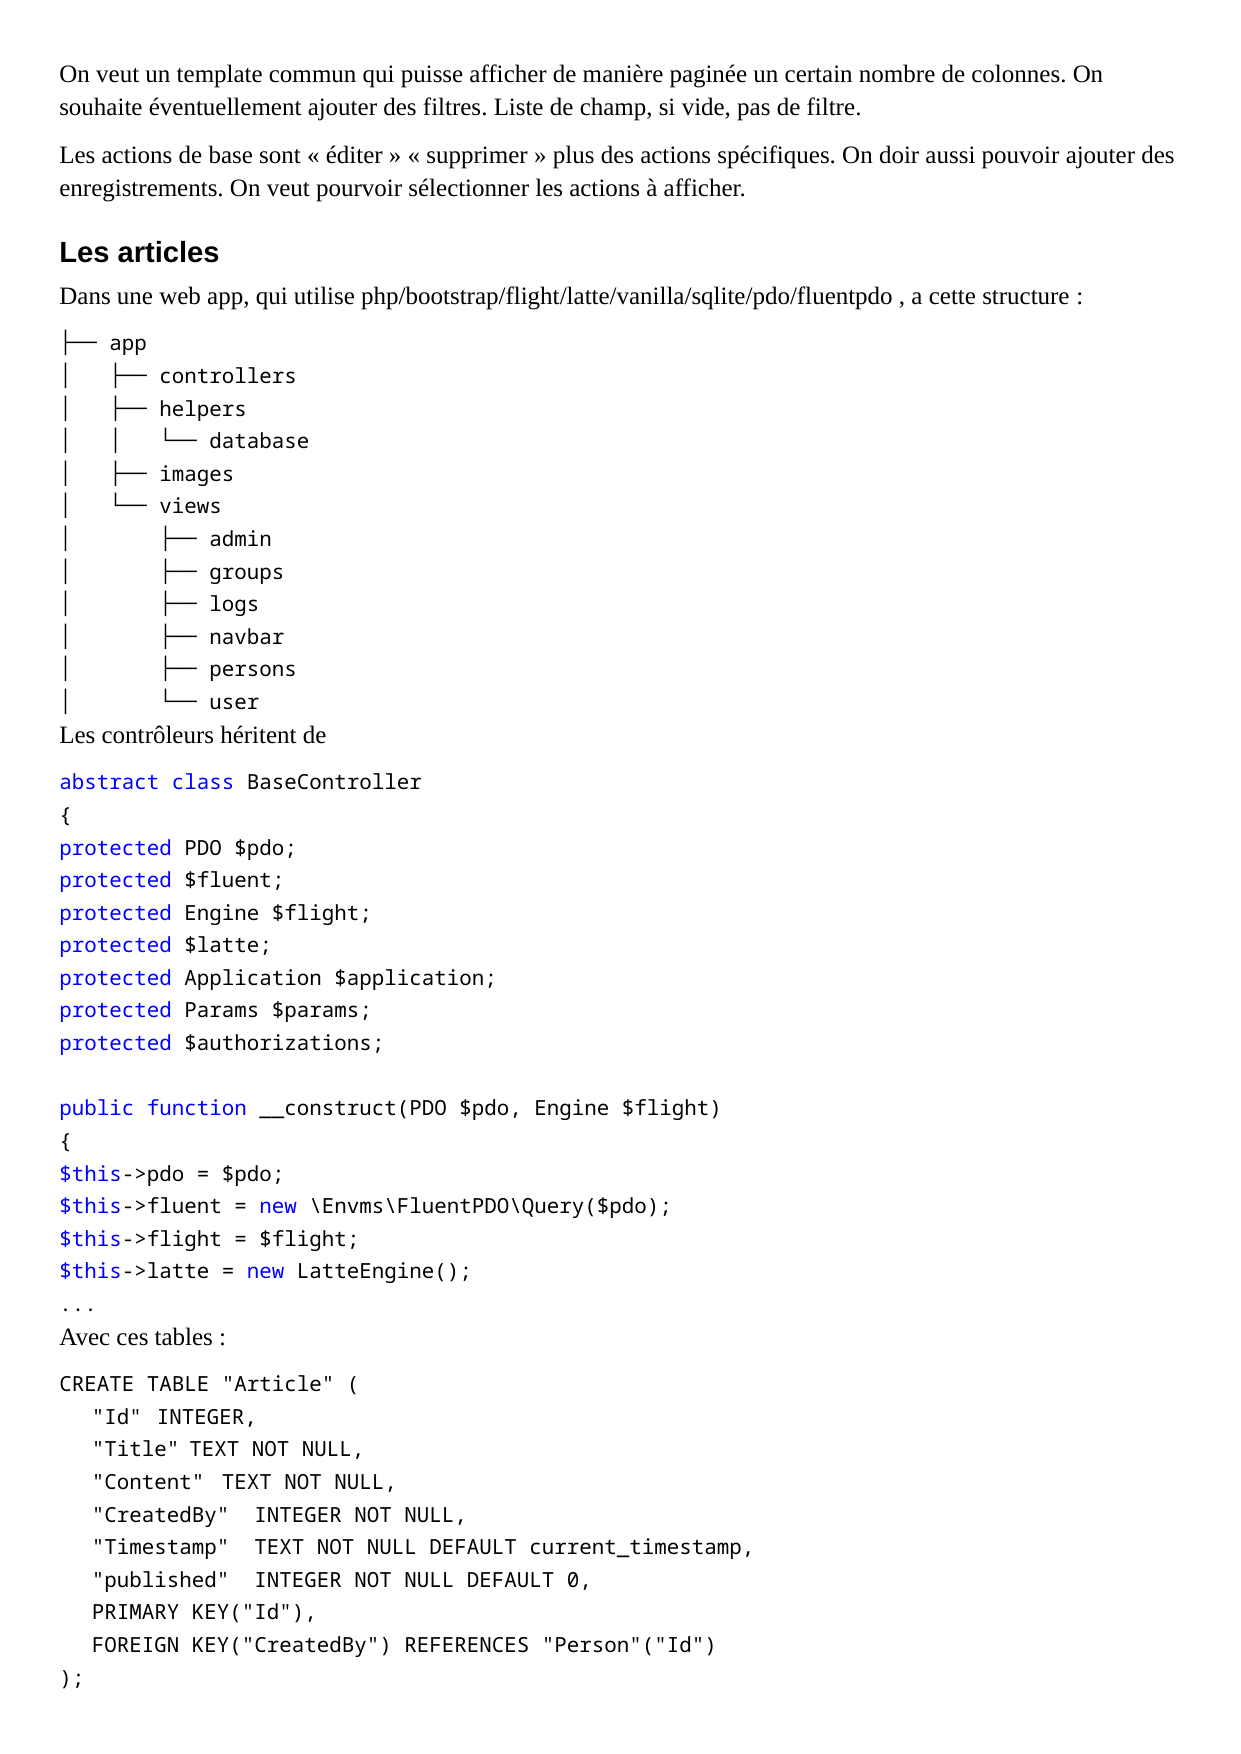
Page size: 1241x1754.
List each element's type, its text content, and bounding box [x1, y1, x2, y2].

text protected PDO $pdo; [59, 833, 1181, 861]
text │ ├── admin [59, 524, 1181, 553]
text "Timestamp" TEXT NOT NULL DEFAULT current_timestamp, [59, 1532, 1181, 1561]
text public function __construct(PDO $pdo, Engine $flight) [59, 1093, 1181, 1122]
text │ ├── logs [59, 589, 1181, 618]
text protected Engine $flight; [59, 898, 1181, 926]
text "Title" TEXT NOT NULL, [59, 1434, 1181, 1463]
text PRIMARY KEY("Id"), [59, 1597, 1181, 1626]
text "CreatedBy" INTEGER NOT NULL, [59, 1500, 1181, 1528]
text ├── app [59, 328, 1181, 357]
text │ │ └── database [59, 426, 1181, 455]
text $this->pdo = $pdo; [59, 1159, 1181, 1187]
text Avec ces tables : [59, 1322, 1181, 1350]
text protected Params $params; [59, 996, 1181, 1024]
text │ ├── images [59, 459, 1181, 487]
text ... [59, 1289, 1181, 1317]
text On veut un template commun qui puisse afficher de manière paginée un certain nombre de colonnes. On souhaite éventuellement ajouter des filtres. Liste de champ, si vide, pas de filtre. [59, 59, 1181, 121]
text FOREIGN KEY("CreatedBy") REFERENCES "Person"("Id") [59, 1630, 1181, 1658]
subtitle Les articles [59, 235, 1181, 268]
text protected $fluent; [59, 865, 1181, 894]
text │ ├── persons [59, 654, 1181, 683]
text CREATE TABLE "Article" ( [59, 1369, 1181, 1398]
text $this->fluent = new \Envms\FluentPDO\Query($pdo); [59, 1191, 1181, 1220]
text protected $authorizations; [59, 1028, 1181, 1057]
text Dans une web app, qui utilise php/bootstrap/flight/latte/vanilla/sqlite/pdo/fluentpdo , a cette structure : [59, 281, 1181, 310]
text │ └── user [59, 687, 1181, 716]
text Les actions de base sont « éditer » « supprimer » plus des actions spécifiques. On doir aussi pouvoir ajouter des enregistrements. On veut pourvoir sélectionner les actions à afficher. [59, 140, 1181, 201]
text $this->latte = new LatteEngine(); [59, 1256, 1181, 1285]
text "Id" INTEGER, [59, 1402, 1181, 1430]
text │ └── views [59, 492, 1181, 520]
text Les contrôleurs héritent de [59, 720, 1181, 748]
text abstract class BaseController [59, 767, 1181, 796]
text { [59, 1126, 1181, 1154]
text $this->flight = $flight; [59, 1224, 1181, 1252]
text │ ├── controllers [59, 361, 1181, 389]
text protected Application $application; [59, 963, 1181, 991]
text { [59, 800, 1181, 828]
text │ ├── navbar [59, 622, 1181, 650]
text ); [59, 1663, 1181, 1691]
text │ ├── groups [59, 557, 1181, 585]
text "Content" TEXT NOT NULL, [59, 1467, 1181, 1496]
text protected $latte; [59, 930, 1181, 959]
text "published" INTEGER NOT NULL DEFAULT 0, [59, 1565, 1181, 1593]
text │ ├── helpers [59, 394, 1181, 422]
